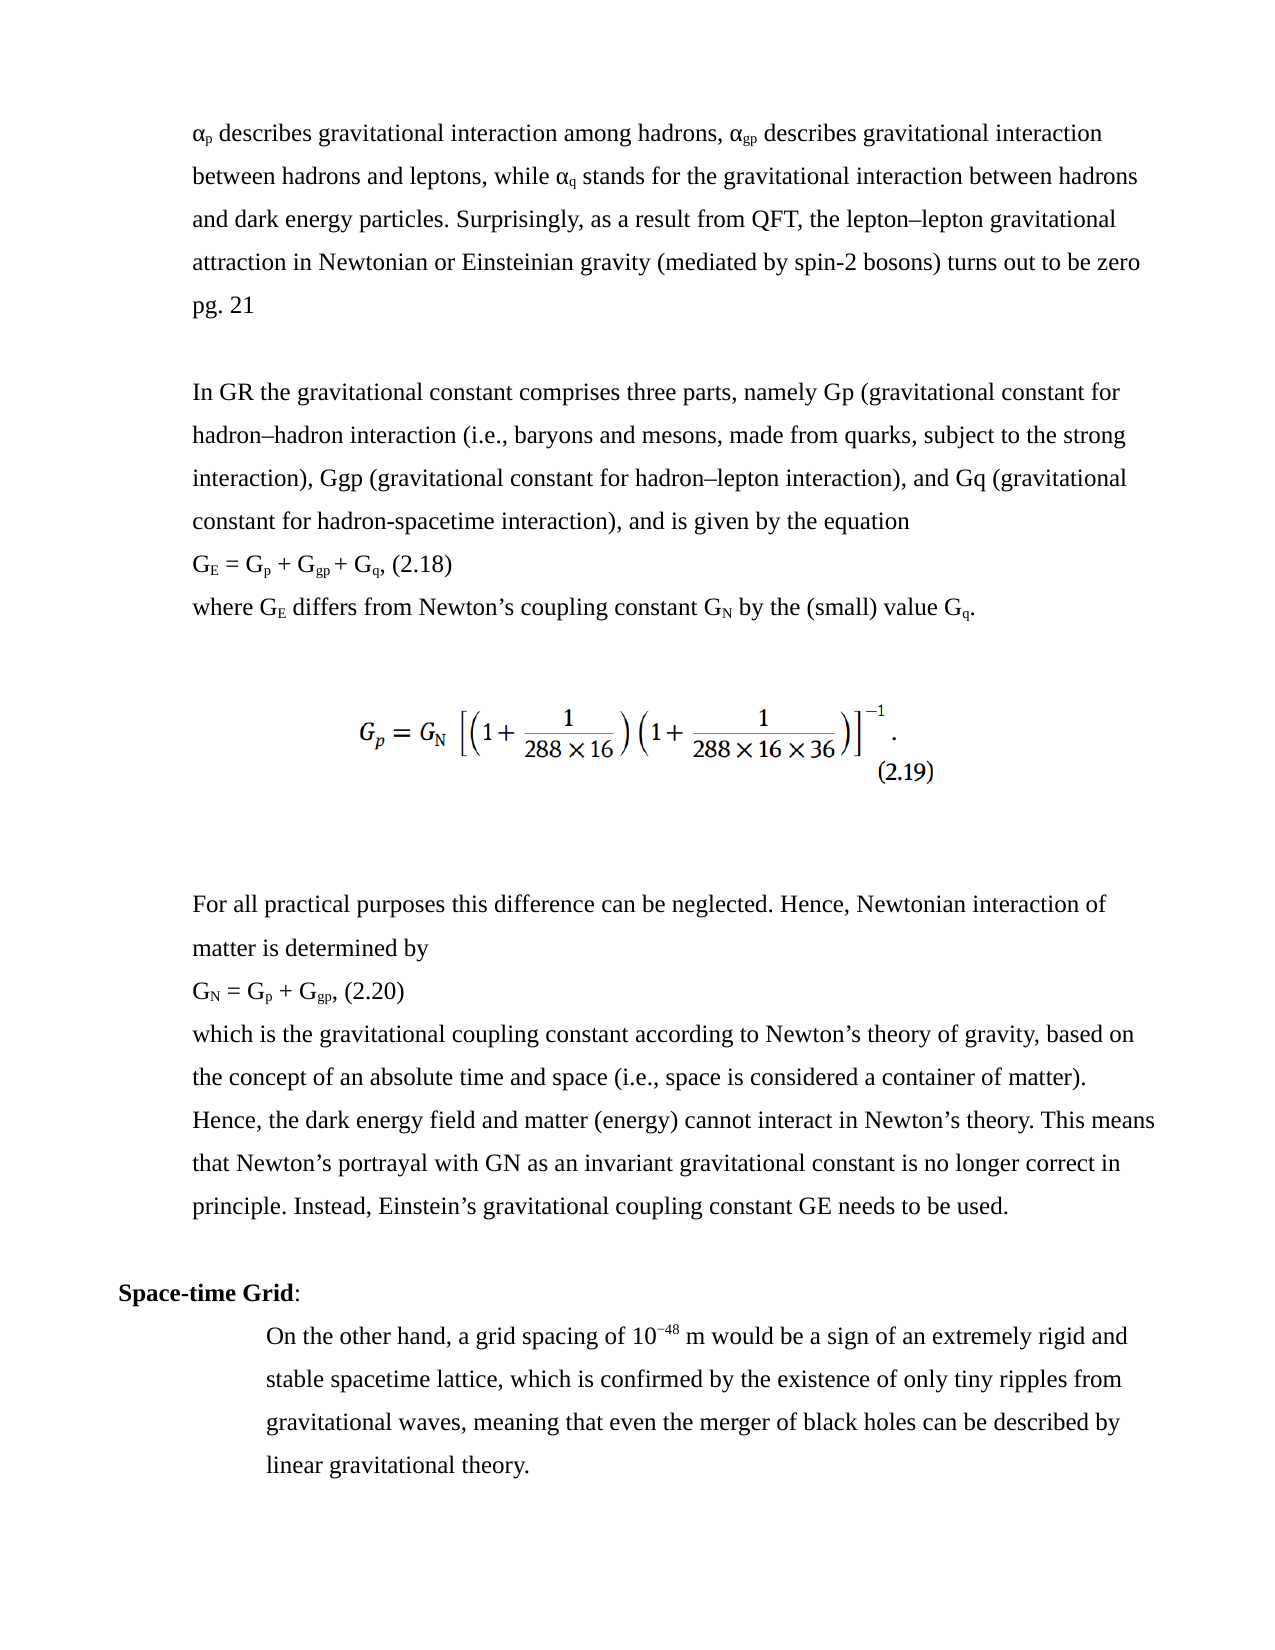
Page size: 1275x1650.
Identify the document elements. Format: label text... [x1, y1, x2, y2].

text In GR the gravitational constant comprises three parts, namely Gp (gravitational constant for hadron–hadron interaction (i.e., baryons and mesons, made from quarks, subject to the strong interaction), Ggp (gravitational constant for hadron–lepton interaction), and Gq (gravitational constant for hadron-spacetime interaction), and is given by the equation [192, 377, 1157, 535]
text Space-time Grid: [118, 1278, 1157, 1306]
text For all practical purposes this difference can be neglected. Hence, Newtonian interaction of matter is determined by [192, 889, 1157, 961]
text αp describes gravitational interaction among hadrons, αgp describes gravitational interaction between hadrons and leptons, while αq stands for the gravitational interaction between hadrons and dark energy particles. Surprisingly, as a result from QFT, the lepton–lepton gravitational attraction in Newtonian or Einsteinian gravity (mediated by spin-2 bosons) turns out to be zero pg. 21 [192, 118, 1157, 319]
text GN = Gp + Ggp, (2.20) [192, 976, 1157, 1004]
text where GE differs from Newton’s coupling constant GN by the (small) value Gq. [192, 592, 1157, 621]
text which is the gravitational coupling constant according to Newton’s theory of gravity, based on the concept of an absolute time and space (i.e., space is considered a container of matter). Hence, the dark energy field and matter (energy) cannot interact in Newton’s theory. This means that Newton’s portrayal with GN as an invariant gravitational constant is no longer correct in principle. Instead, Einstein’s gravitational coupling constant GE needs to be used. [192, 1019, 1157, 1220]
picture [339, 678, 936, 789]
text GE = Gp + Ggp + Gq, (2.18) [192, 549, 1157, 578]
text On the other hand, a grid spacing of 10−48 m would be a sign of an extremely rigid and stable spacetime lattice, which is confirmed by the existence of only tiny ripples from gravitational waves, meaning that even the merger of black holes can be described by linear gravitational theory. [266, 1321, 1157, 1479]
